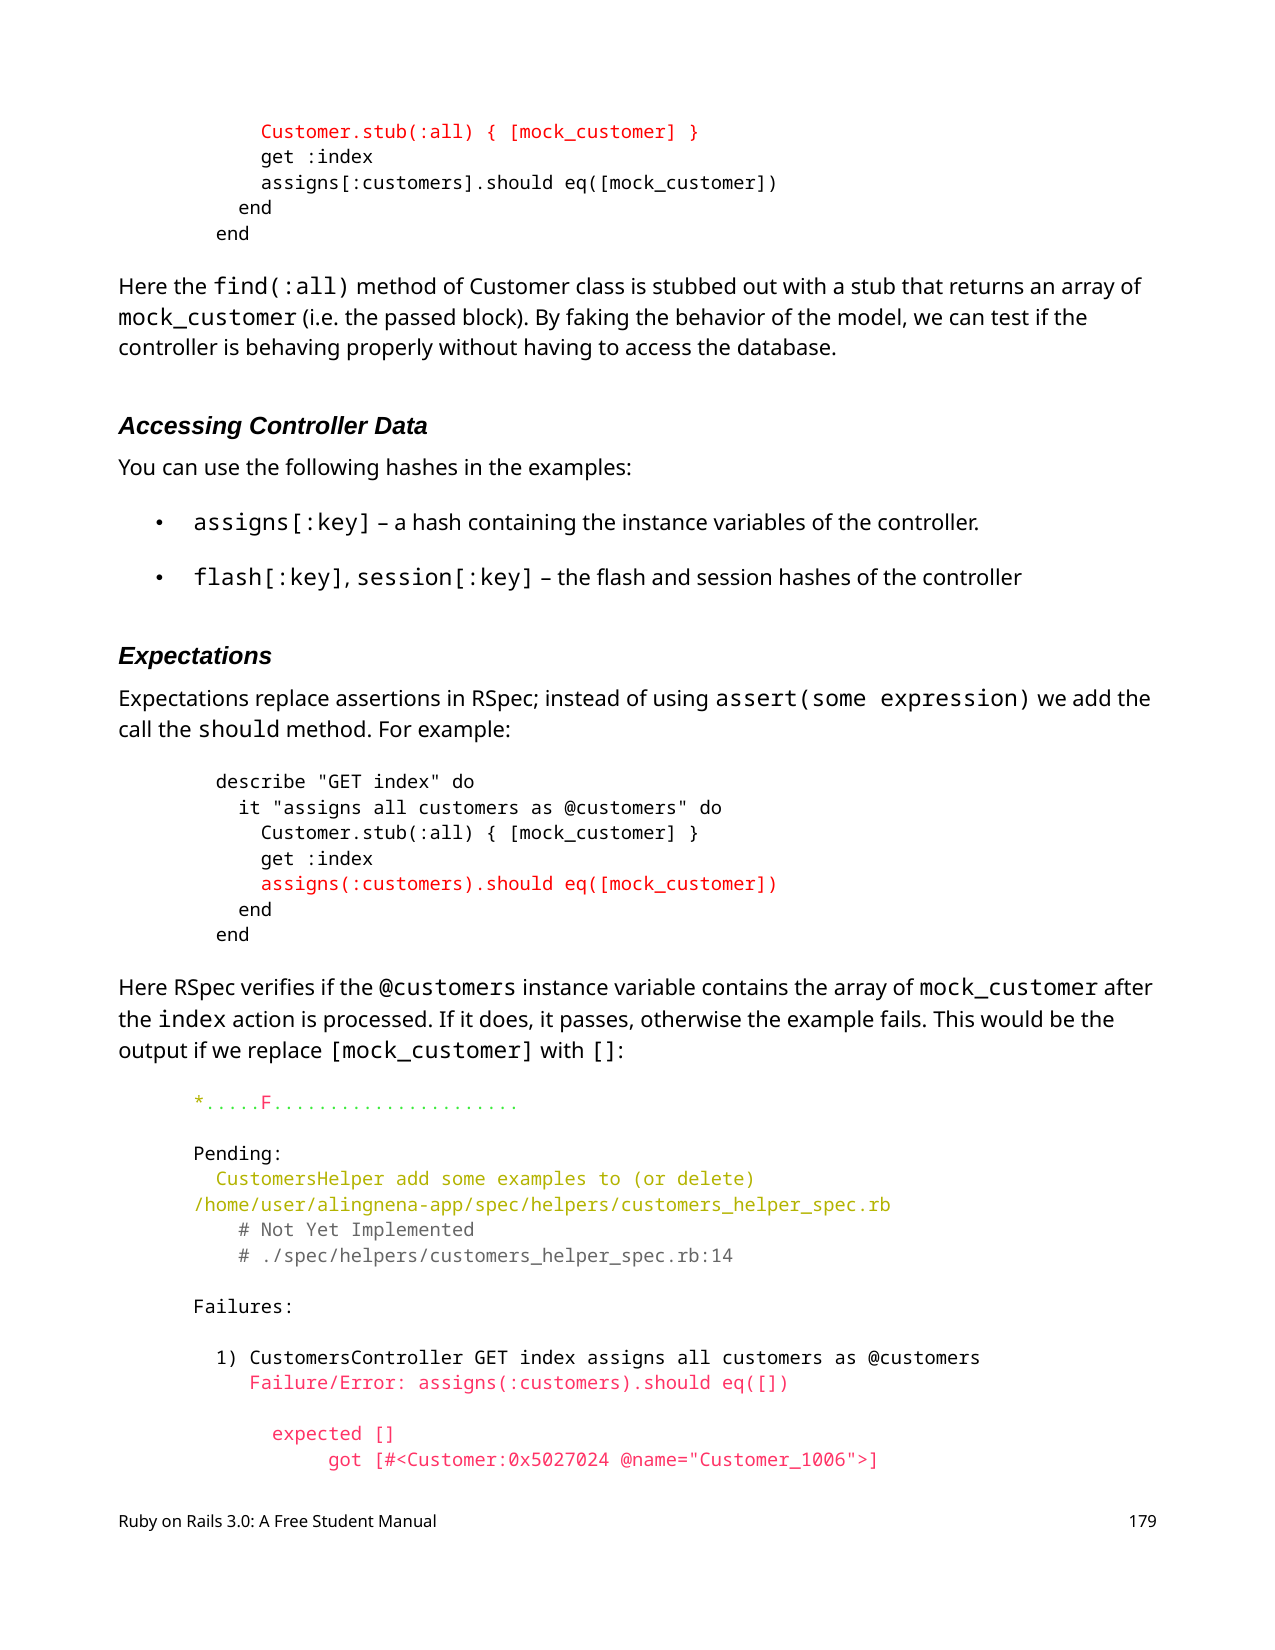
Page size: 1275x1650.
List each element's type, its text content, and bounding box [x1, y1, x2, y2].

text Customer.stub(:all) { [mock_customer] } get :index assigns[:customers].should eq([mock_customer]) end end [193, 118, 1157, 246]
text *.....F...................... Pending: CustomersHelper add some examples to (or delete) /home/user/alingnena-app/spec/helpers/customers_helper_spec.rb # Not Yet Implemented # ./spec/helpers/customers_helper_spec.rb:14 Failures: 1) CustomersController GET index assigns all customers as @customers Failure/Error: assigns(:customers).should eq([]) expected [] got [#<Customer:0x5027024 @name="Customer_1006">] [193, 1089, 1157, 1472]
text You can use the following hashes in the examples: [118, 452, 1157, 482]
text Here the find(:all) method of Customer class is stubbed out with a stub that returns an array of mock_customer (i.e. the passed block). By faking the behavior of the model, we can test if the controller is behaving properly without having to access the database. [118, 270, 1157, 362]
text Here RSpec verifies if the @customers instance variable contains the array of mock_customer after the index action is processed. If it does, it passes, otherwise the example fails. This would be the output if we replace [mock_customer] with []: [118, 971, 1157, 1065]
text describe "GET index" do it "assigns all customers as @customers" do Customer.stub(:all) { [mock_customer] } get :index assigns(:customers).should eq([mock_customer]) end end [193, 769, 1157, 947]
list flash[:key], session[:key] – the flash and session hashes of the controller [156, 561, 1157, 592]
text Expectations replace assertions in RSpec; instead of using assert(some expression) we add the call the should method. For example: [118, 682, 1157, 745]
subtitle Expectations [118, 641, 1157, 670]
subtitle Accessing Controller Data [118, 411, 1157, 439]
list assigns[:key] – a hash containing the instance variables of the controller. [156, 506, 1157, 537]
